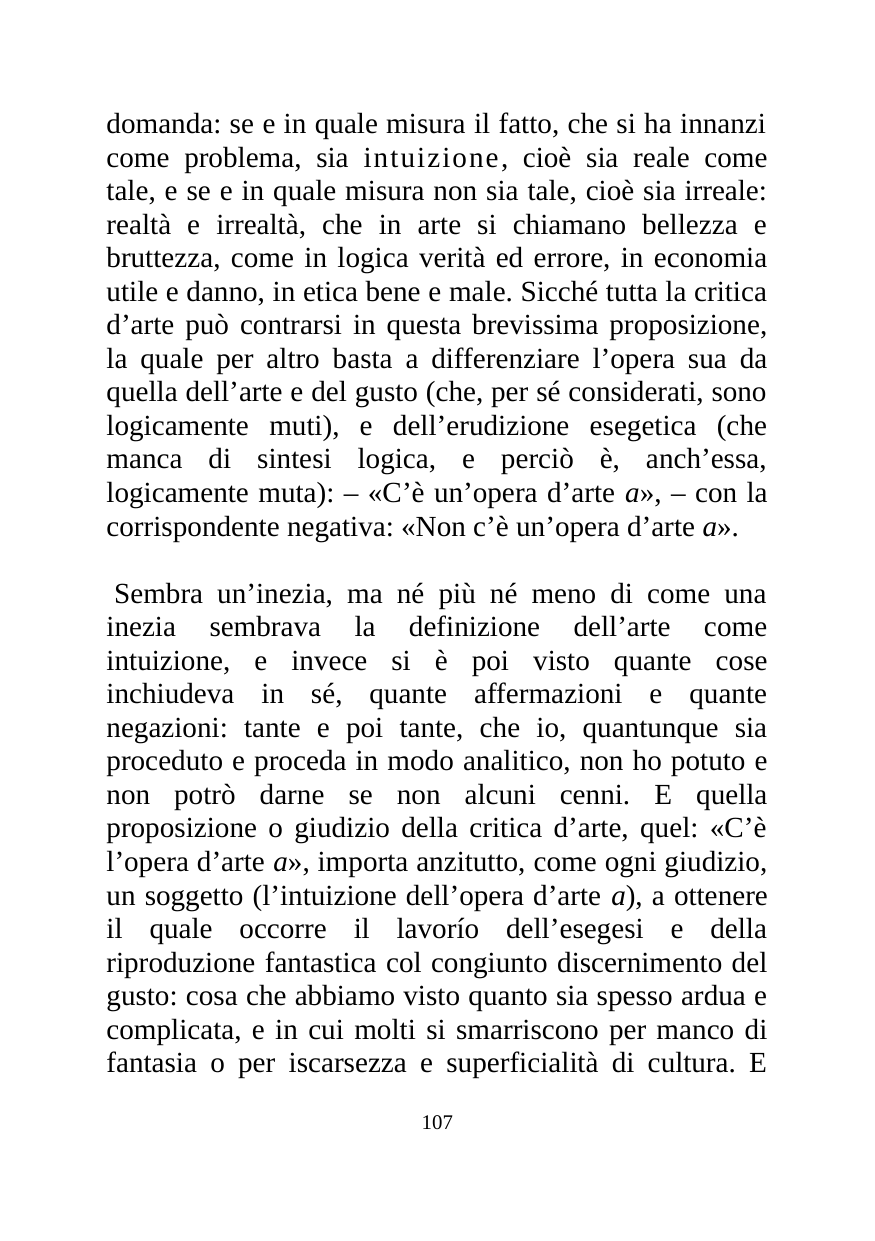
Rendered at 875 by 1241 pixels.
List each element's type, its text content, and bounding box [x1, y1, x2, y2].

text Sembra un’inezia, ma né più né meno di come una inezia sembrava la definizione dell’arte come intuizione, e invece si è poi visto quante cose inchiudeva in sé, quante affermazioni e quante negazioni: tante e poi tante, che io, quantunque sia proceduto e proceda in modo analitico, non ho potuto e non potrò darne se non alcuni cenni. E quella proposizione o giudizio della critica d’arte, quel: «C’è l’opera d’arte a», importa anzitutto, come ogni giudizio, un soggetto (l’intuizione dell’opera d’arte a), a ottenere il quale occorre il lavorío dell’esegesi e della riproduzione fantastica col congiunto discernimento del gusto: cosa che abbiamo visto quanto sia spesso ardua e complicata, e in cui molti si smarriscono per manco di fantasia o per iscarsezza e superficialità di cultura. E [106, 576, 768, 1079]
text domanda: se e in quale misura il fatto, che si ha innanzi come problema, sia intuizione, cioè sia reale come tale, e se e in quale misura non sia tale, cioè sia irreale: realtà e irrealtà, che in arte si chiamano bellezza e bruttezza, come in logica verità ed errore, in economia utile e danno, in etica bene e male. Sicché tutta la critica d’arte può contrarsi in questa brevissima proposizione, la quale per altro basta a differenziare l’opera sua da quella dell’arte e del gusto (che, per sé considerati, sono logicamente muti), e dell’erudizione esegetica (che manca di sintesi logica, e perciò è, anch’essa, logicamente muta): – «C’è un’opera d’arte a», – con la corrispondente negativa: «Non c’è un’opera d’arte a». [106, 106, 768, 542]
